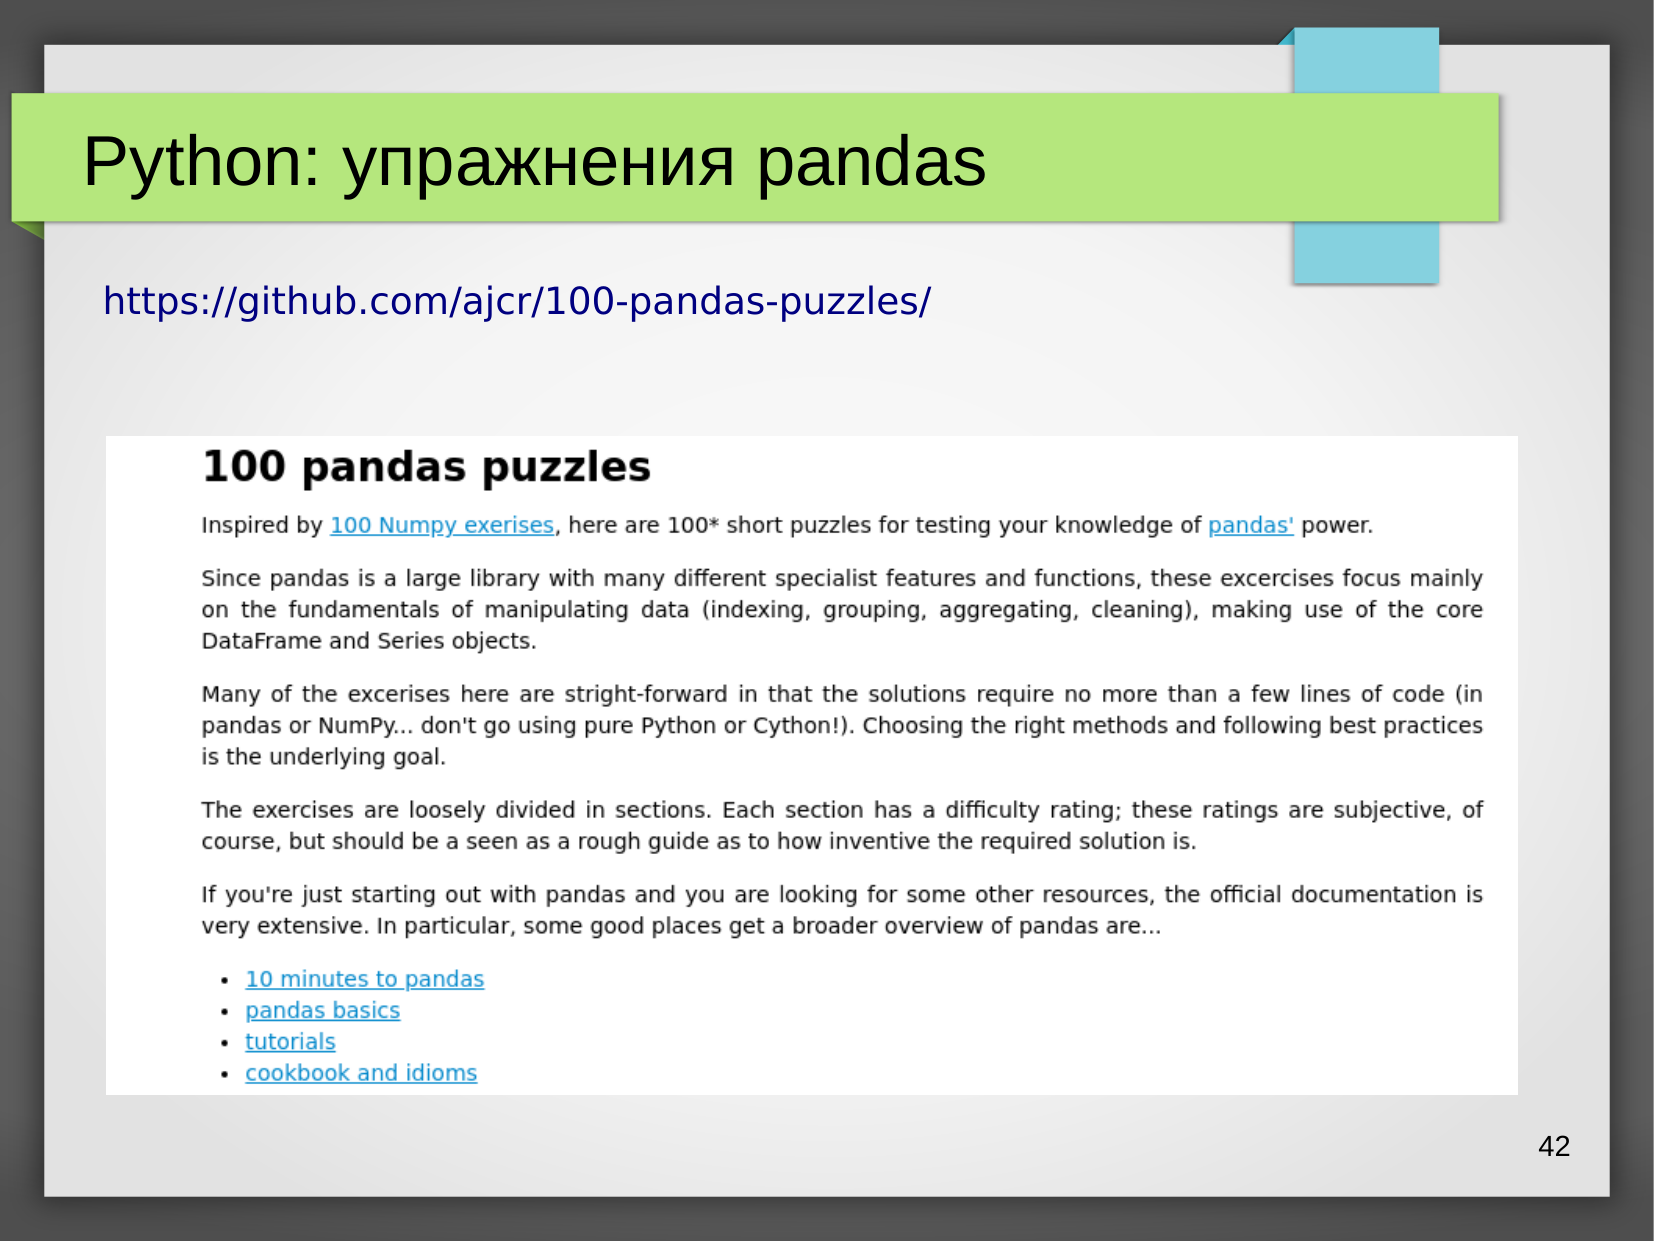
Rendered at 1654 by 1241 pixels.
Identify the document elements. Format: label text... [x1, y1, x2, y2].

text_box https://github.com/ajcr/100-pandas-puzzles/ [87, 272, 1028, 379]
title Python: упражнения pandas [82, 96, 1571, 225]
picture [0, 0, 1654, 1241]
